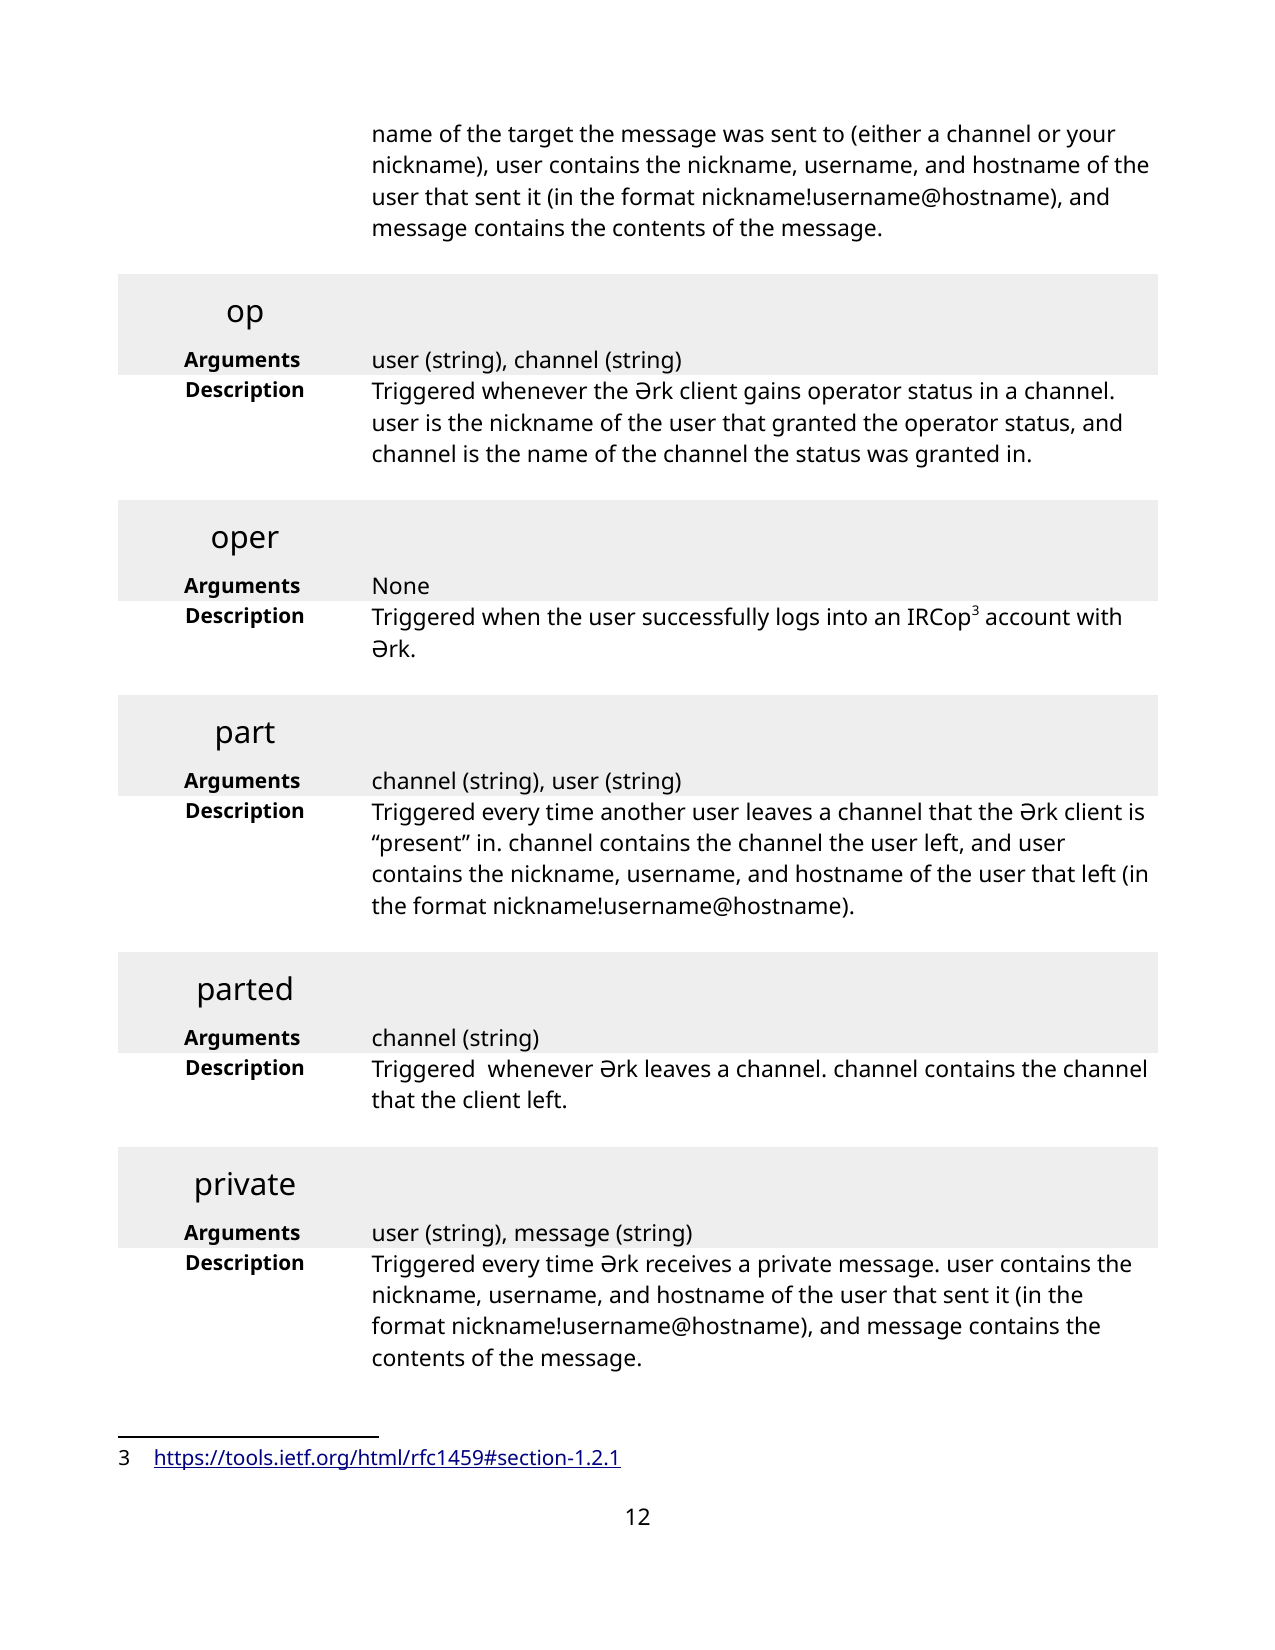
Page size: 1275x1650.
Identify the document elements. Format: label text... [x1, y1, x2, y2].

table_header [371, 695, 1158, 765]
table_cell Arguments [118, 1217, 371, 1248]
table_header oper [118, 500, 371, 570]
table_header [371, 1147, 1158, 1217]
table_cell Triggered every time another user leaves a channel that the Ərk client is “present” in. channel contains the channel the user left, and user contains the nickname, username, and hostname of the user that left (in the format nickname!username@hostname). [371, 796, 1158, 921]
table_cell Description [118, 796, 371, 921]
table_header private [118, 1147, 371, 1217]
table_cell Triggered when the user successfully logs into an IRCop account with Ərk. [371, 601, 1158, 664]
table_cell name of the target the message was sent to (either a channel or your nickname), user contains the nickname, username, and hostname of the user that sent it (in the format nickname!username@hostname), and message contains the contents of the message. [371, 118, 1158, 243]
table_header [371, 952, 1158, 1022]
table_cell Description [118, 1053, 371, 1116]
table_cell user (string), message (string) [371, 1217, 1158, 1248]
table_header [371, 500, 1158, 570]
table_cell Description [118, 1248, 371, 1373]
table_header part [118, 695, 371, 765]
table_cell Arguments [118, 344, 371, 375]
table_header op [118, 274, 371, 344]
table_cell [118, 118, 371, 243]
table_header [371, 274, 1158, 344]
table_cell Arguments [118, 570, 371, 601]
table_cell Arguments [118, 1022, 371, 1053]
table_cell Description [118, 601, 371, 664]
table_cell Triggered whenever the Ərk client gains operator status in a channel. user is the nickname of the user that granted the operator status, and channel is the name of the channel the status was granted in. [371, 375, 1158, 469]
table_cell Triggered every time Ərk receives a private message. user contains the nickname, username, and hostname of the user that sent it (in the format nickname!username@hostname), and message contains the contents of the message. [371, 1248, 1158, 1373]
table_header parted [118, 952, 371, 1022]
table_cell channel (string), user (string) [371, 765, 1158, 796]
table_cell channel (string) [371, 1022, 1158, 1053]
table_cell user (string), channel (string) [371, 344, 1158, 375]
table_cell Description [118, 375, 371, 469]
table_cell Arguments [118, 765, 371, 796]
table_cell Triggered whenever Ərk leaves a channel. channel contains the channel that the client left. [371, 1053, 1158, 1116]
table_cell None [371, 570, 1158, 601]
